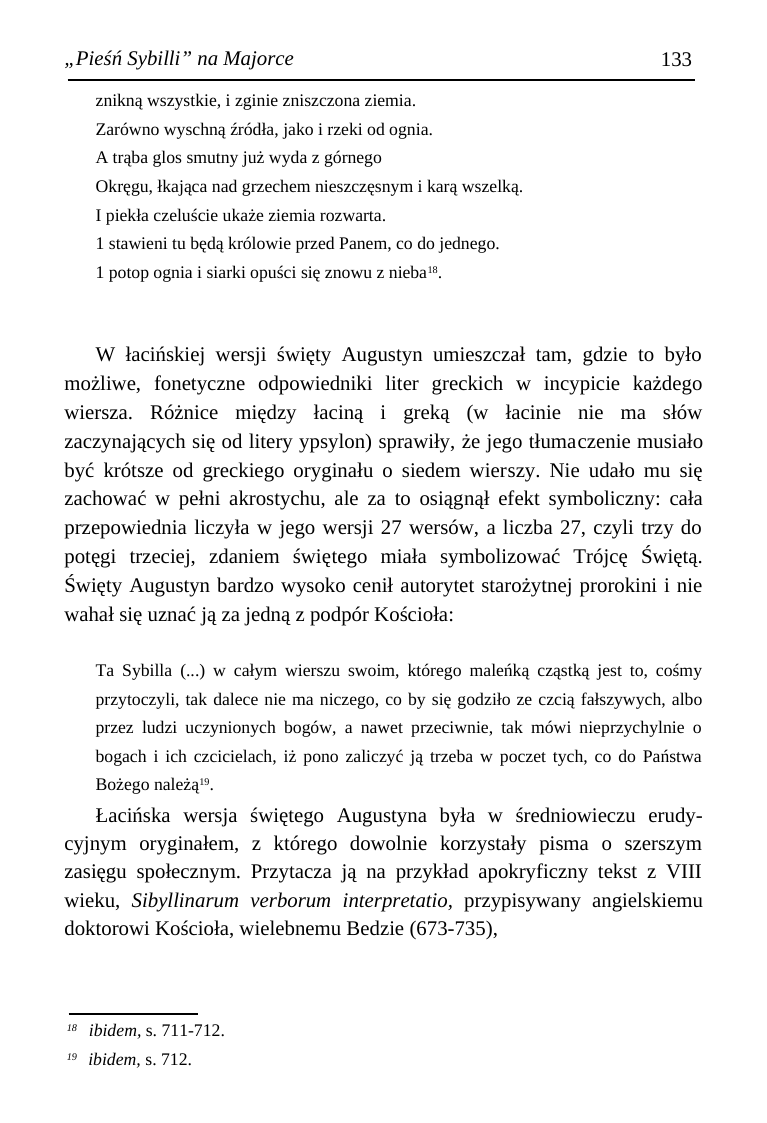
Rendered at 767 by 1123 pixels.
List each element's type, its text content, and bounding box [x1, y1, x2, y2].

text 1 stawieni tu będą królowie przed Panem, co do jednego. [64, 233, 703, 253]
text I piekła czeluście ukaże ziemia rozwarta. [64, 204, 703, 225]
text Zarówno wyschną źródła, jako i rzeki od ognia. [64, 119, 703, 139]
text W łacińskiej wersji święty Augustyn umieszczał tam, gdzie to było możliwe, fonetyczne odpowiedniki liter greckich w incypicie każdego wiersza. Różnice między łaciną i greką (w łacinie nie ma słów zaczynających się od litery ypsylon) sprawiły, że jego tłuma­czenie musiało być krótsze od greckiego oryginału o siedem wier­szy. Nie udało mu się zachować w pełni akrostychu, ale za to osiąg­nął efekt symboliczny: cała przepowiednia liczyła w jego wersji 27 wersów, a liczba 27, czyli trzy do potęgi trzeciej, zdaniem świę­tego miała symbolizować Trójcę Świętą. Święty Augustyn bardzo wysoko cenił autorytet starożytnej prorokini i nie wahał się uznać ją za jedną z podpór Kościoła: [64, 342, 703, 626]
text „Pieśń Sybilli” na Majorce [64, 46, 321, 70]
text Łacińska wersja świętego Augustyna była w średniowieczu erudy- cyjnym oryginałem, z którego dowolnie korzystały pisma o szerszym zasięgu społecznym. Przytacza ją na przykład apokryficzny tekst z VIII wieku, Sibyllinarum verborum interpretatio, przypisywany angielskiemu doktorowi Kościoła, wielebnemu Bedzie (673-735), [64, 802, 703, 940]
text Okręgu, łkająca nad grzechem nieszczęsnym i karą wszelką. [64, 176, 703, 196]
text 19 ibidem, s. 712. [67, 1049, 246, 1069]
text 133 [661, 47, 697, 71]
text Ta Sybilla (...) w całym wierszu swoim, którego maleńką cząstką jest to, cośmy przytoczyli, tak dalece nie ma niczego, co by się godziło ze czcią fałszywych, albo przez ludzi uczynionych bogów, a nawet przeciwnie, tak mówi nieprzychylnie o bogach i ich czcicielach, iż pono zaliczyć ją trzeba w poczet tych, co do Państwa Bożego należą19. [95, 660, 703, 794]
text 18 ibidem, s. 711-712. [67, 1020, 246, 1041]
text 1 potop ognia i siarki opuści się znowu z nieba18. [64, 261, 703, 282]
text znikną wszystkie, i zginie zniszczona ziemia. [64, 90, 703, 111]
text A trąba glos smutny już wyda z górnego [64, 147, 703, 168]
